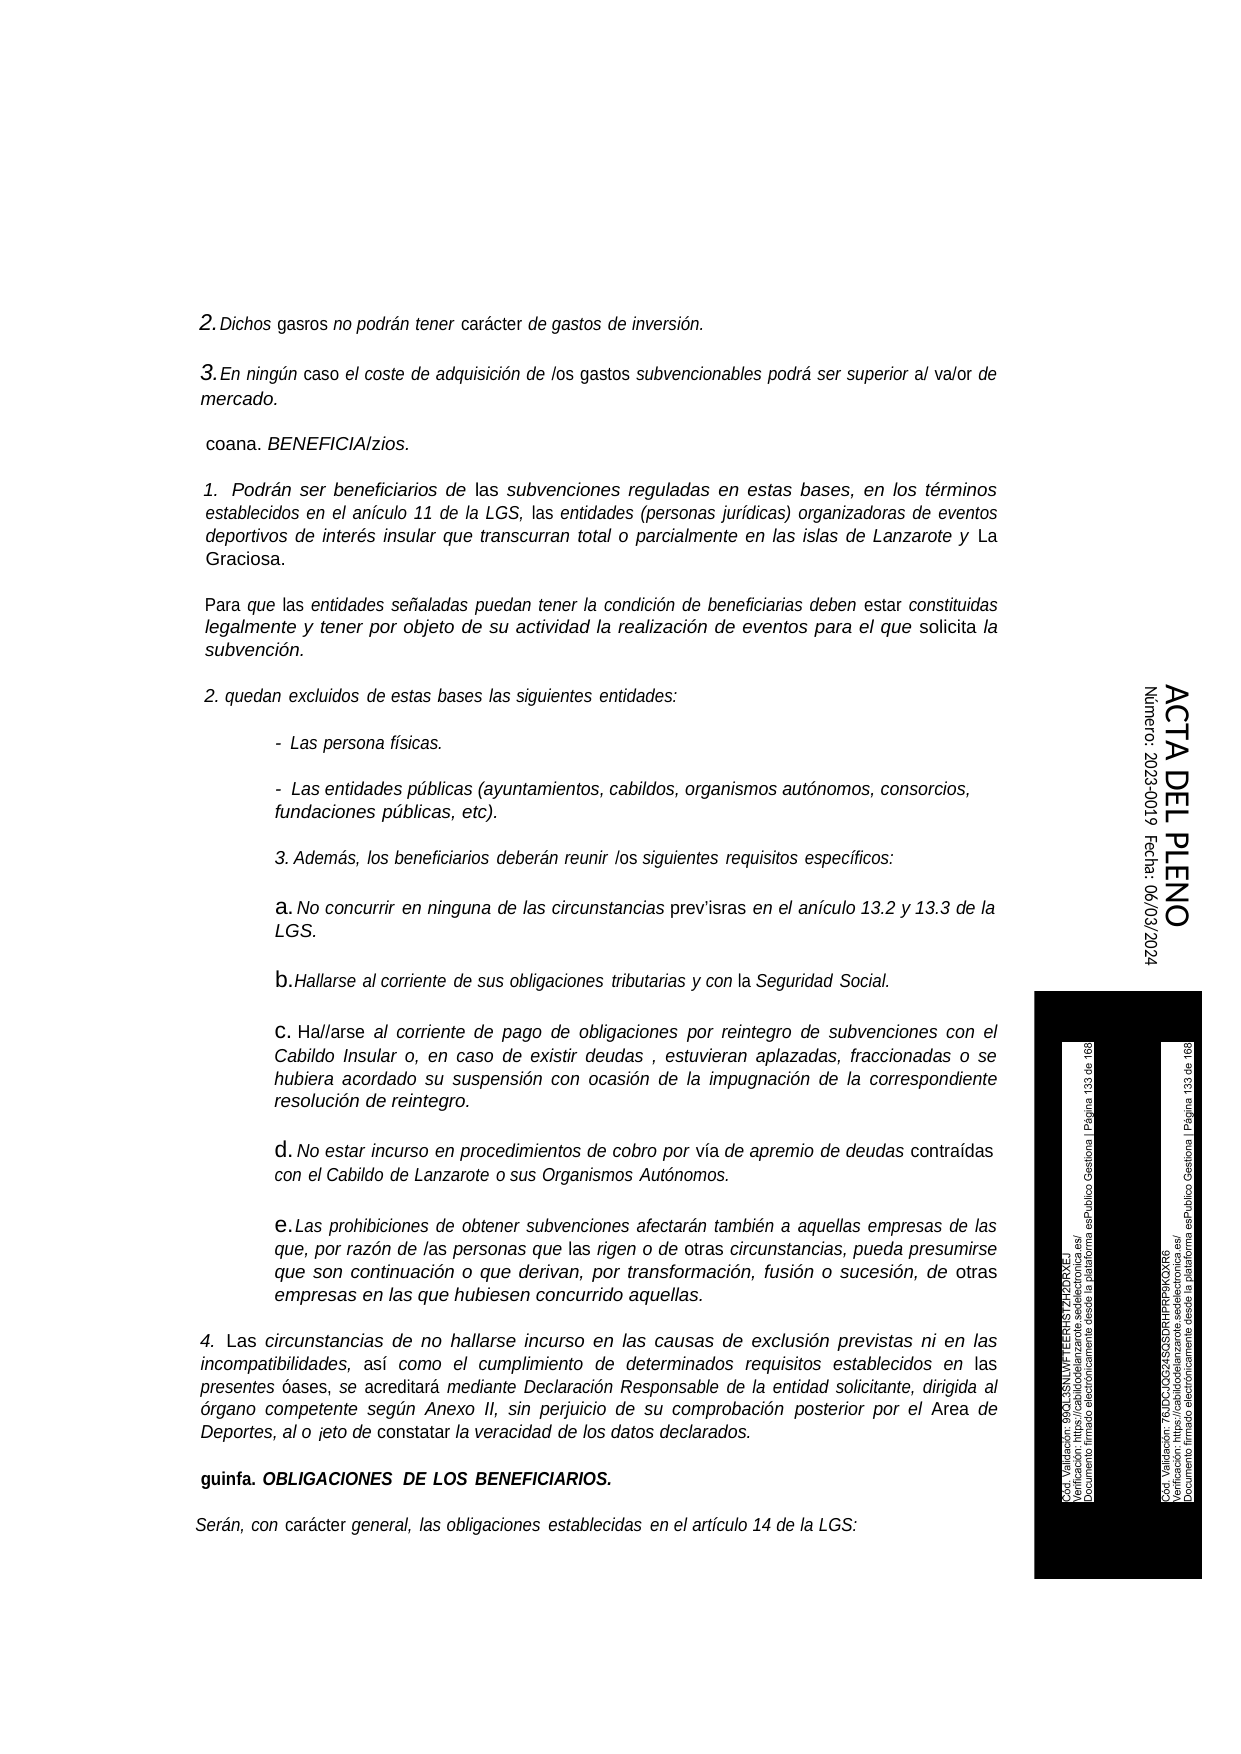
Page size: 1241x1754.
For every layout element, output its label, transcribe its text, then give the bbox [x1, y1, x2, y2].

text Serán, con carácter general, las obligaciones establecidas en el artículo 14 de la LGS: [195, 1513, 1205, 1535]
list Ha//arse al corriente de pago de obligaciones por reintegro de subvenciones con el Cabildo Insular o, en caso de existir deudas , estuvieran aplazadas, fraccionadas o se hubiera acordado su suspensión con ocasión de la impugnación de la correspondiente resolución de reintegro. [274, 1017, 998, 1112]
text guinfa. OBLIGACIONES DE LOS BENEFICIARIOS. [201, 1467, 1205, 1489]
list Las prohibiciones de obtener subvenciones afectarán también a aquellas empresas de las que, por razón de /as personas que las rigen o de otras circunstancias, pueda presumirse que son continuación o que derivan, por transformación, fusión o sucesión, de otras empresas en las que hubiesen concurrido aquellas. [274, 1211, 997, 1305]
list Las circunstancias de no hallarse incurso en las causas de exclusión previstas ni en las incompatibilidades, así como el cumplimiento de determinados requisitos establecidos en las presentes óases, se acreditará mediante Declaración Responsable de la entidad solicitante, dirigida al órgano competente según Anexo II, sin perjuicio de su comprobación posterior por el Area de Deportes, al o ieto de constatar la veracidad de los datos declarados. [200, 1330, 998, 1445]
picture [1062, 1489, 1094, 1502]
text Para que las entidades señaladas puedan tener la condición de beneficiarias deben estar constituidas legalmente y tener por objeto de su actividad la realización de eventos para el que solicita la subvención. [204, 593, 998, 661]
list Las persona físicas. [275, 732, 1142, 753]
picture [1161, 1186, 1194, 1467]
list quedan excluidos de estas bases las siguientes entidades: [204, 685, 1161, 707]
picture [1161, 1489, 1194, 1502]
list Número: 2023-0019 Fecha: 06/03/2024 [1142, 686, 1161, 974]
list Las entidades públicas (ayuntamientos, cabildos, organismos autónomos, consorcios, fundaciones públicas, etc). [274, 778, 996, 822]
list Además, los beneficiarios deberán reunir /os siguientes requisitos específicos: [274, 847, 1142, 868]
text coana. BENEFICIA/zios. [206, 433, 1205, 454]
picture [1161, 1042, 1194, 1136]
list Podrán ser beneficiarios de las subvenciones reguladas en estas bases, en los términos establecidos en el anículo 11 de la LGS, las entidades (personas jurídicas) organizadoras de eventos deportivos de interés insular que transcurran total o parcialmente en las islas de Lanzarote y La Graciosa. [203, 479, 997, 569]
text con el Cabildo de Lanzarote o sus Organismos Autónomos. [274, 1164, 1205, 1186]
list No concurrir en ninguna de las circunstancias prev’isras en el anículo 13.2 y 13.3 de la LGS. [274, 893, 997, 942]
list No estar incurso en procedimientos de cobro por vía de apremio de deudas contraídas [274, 1136, 1205, 1163]
list ACTA DEL PLENO [1161, 684, 1196, 974]
list Dichos gasros no podrán tener carácter de gastos de inversión. [199, 308, 1205, 335]
picture [1062, 1186, 1094, 1467]
picture [1062, 1042, 1094, 1136]
list En ningún caso el coste de adquisición de /os gastos subvencionables podrá ser superior a/ va/or de mercado. [200, 359, 997, 409]
list Hallarse al corriente de sus obligaciones tributarias y con la Seguridad Social. [275, 966, 1205, 993]
